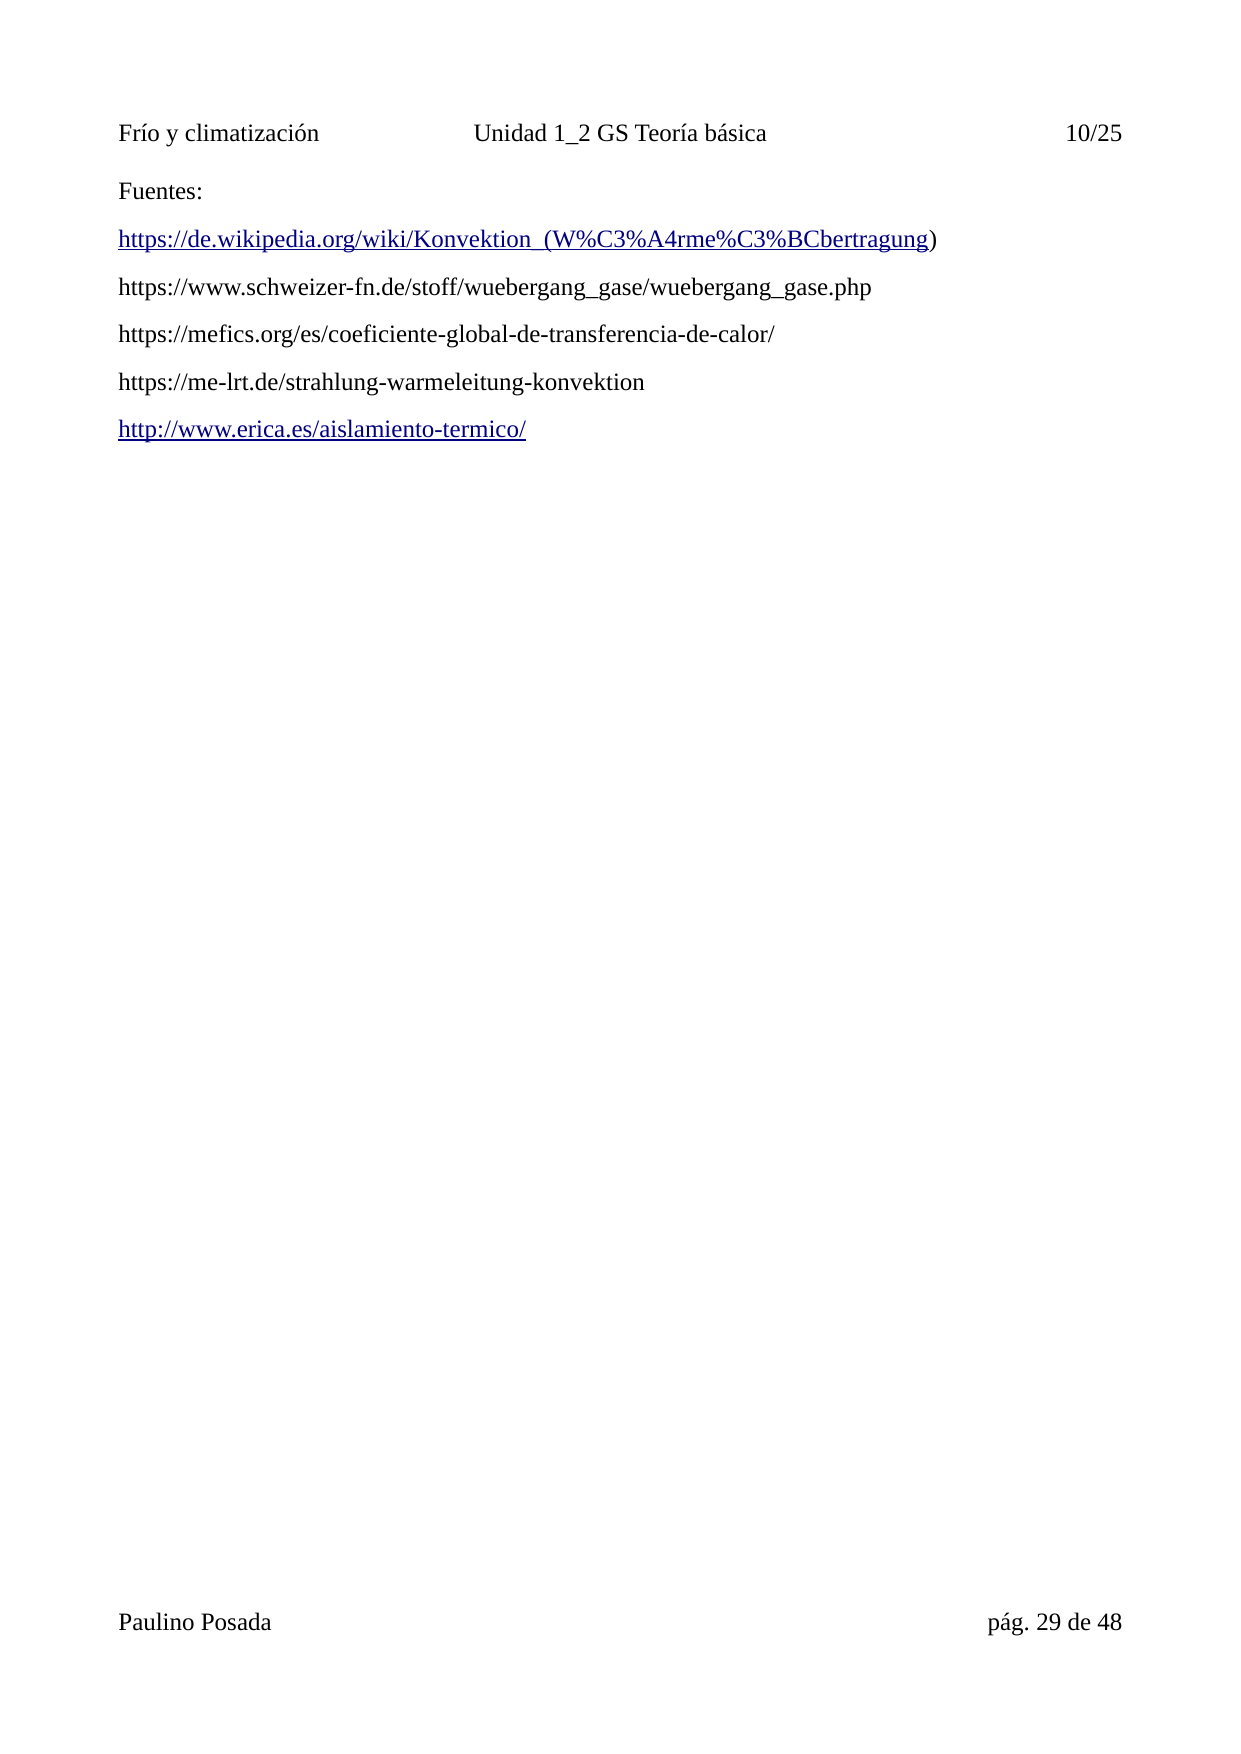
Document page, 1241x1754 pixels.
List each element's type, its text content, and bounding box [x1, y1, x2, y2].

text https://mefics.org/es/coeficiente-global-de-transferencia-de-calor/ [118, 319, 1122, 348]
text http://www.erica.es/aislamiento-termico/ [118, 414, 1122, 443]
text https://de.wikipedia.org/wiki/Konvektion_(W%C3%A4rme%C3%BCbertragung) [118, 224, 1122, 253]
text https://me-lrt.de/strahlung-warmeleitung-konvektion [118, 367, 1122, 396]
text https://www.schweizer-fn.de/stoff/wuebergang_gase/wuebergang_gase.php [118, 272, 1122, 300]
text Fuentes: [118, 176, 1122, 205]
